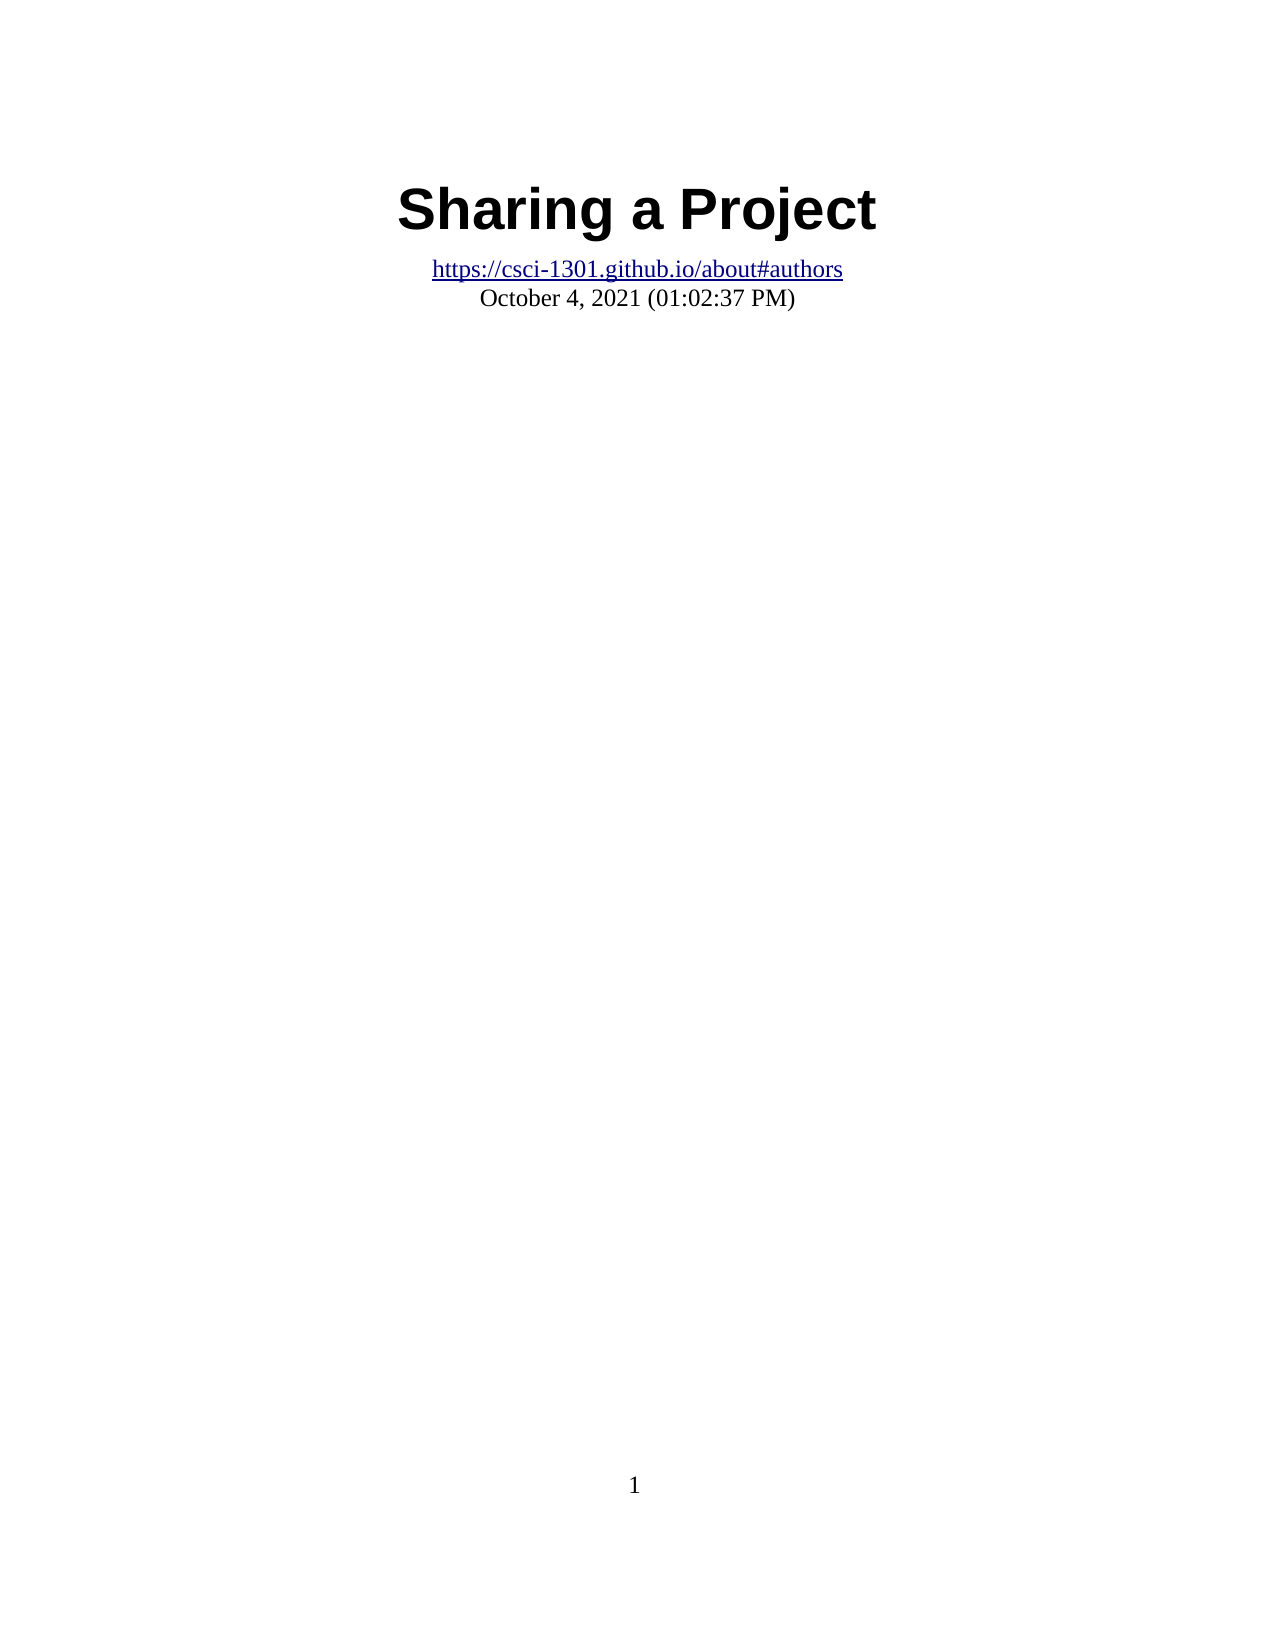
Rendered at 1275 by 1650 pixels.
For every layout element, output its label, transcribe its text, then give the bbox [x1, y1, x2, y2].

text October 4, 2021 (01:02:37 PM) [150, 283, 1125, 312]
title Sharing a Project [150, 175, 1125, 242]
text https://csci-1301.github.io/about#authors [150, 254, 1125, 283]
